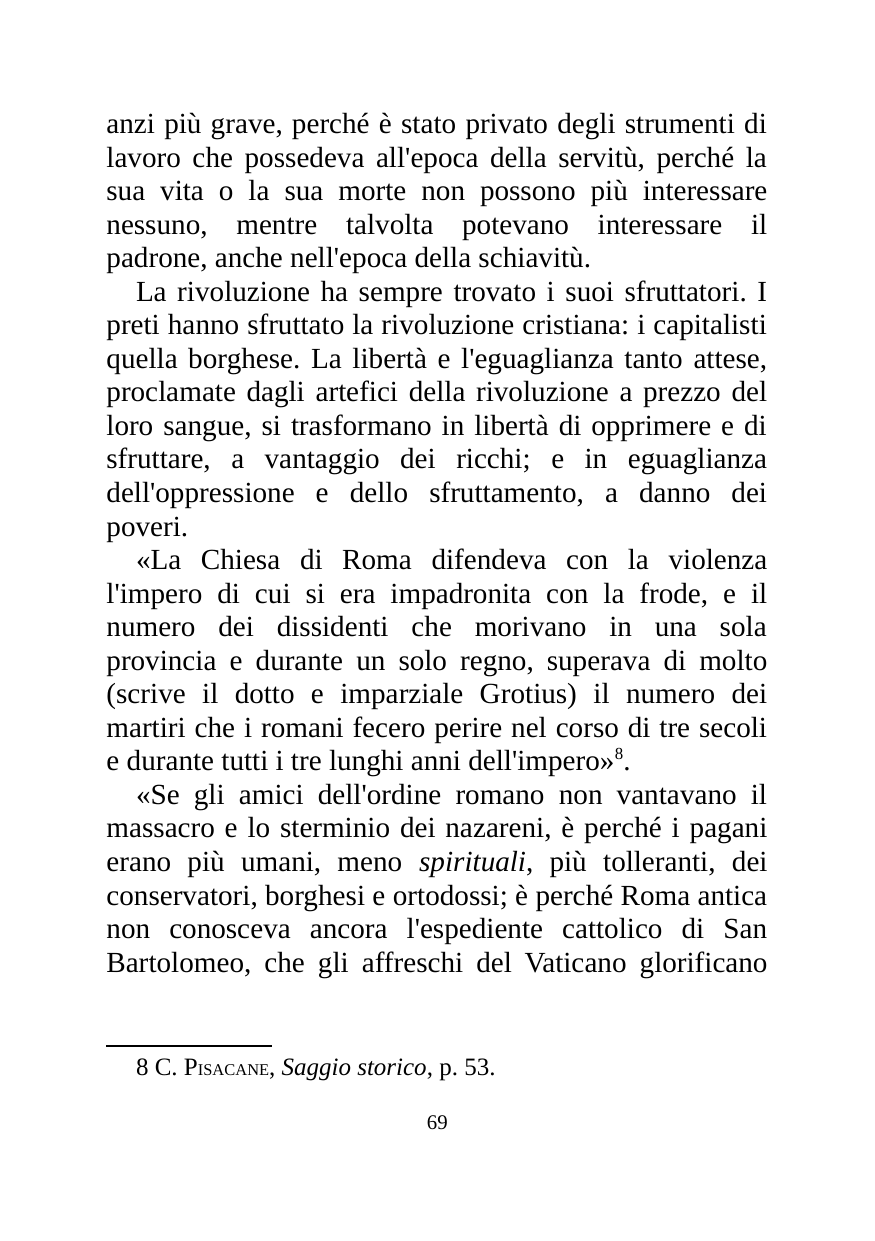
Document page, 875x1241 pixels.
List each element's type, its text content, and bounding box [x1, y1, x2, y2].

text «La Chiesa di Roma difendeva con la violenza l'impero di cui si era impadronita con la frode, e il numero dei dissidenti che morivano in una sola provincia e durante un solo regno, superava di molto (scrive il dotto e imparziale Grotius) il numero dei martiri che i romani fecero perire nel corso di tre secoli e durante tutti i tre lunghi anni dell'impero». [106, 542, 768, 777]
text «Se gli amici dell'ordine romano non vantavano il massacro e lo sterminio dei nazareni, è perché i pagani erano più umani, meno spirituali, più tolleranti, dei conservatori, borghesi e ortodossi; è perché Roma antica non conosceva ancora l'espediente cattolico di San Bartolomeo, che gli affreschi del Vaticano glorificano [106, 777, 768, 978]
text La rivoluzione ha sempre trovato i suoi sfruttatori. I preti hanno sfruttato la rivoluzione cristiana: i capitalisti quella borghese. La libertà e l'eguaglianza tanto attese, proclamate dagli artefici della rivoluzione a prezzo del loro sangue, si trasformano in libertà di opprimere e di sfruttare, a vantaggio dei ricchi; e in eguaglianza dell'oppressione e dello sfruttamento, a danno dei poveri. [106, 274, 768, 542]
text C. Pisacane, Saggio storico, p. 53. [106, 1052, 768, 1080]
text anzi più grave, perché è stato privato degli strumenti di lavoro che possedeva all'epoca della servitù, perché la sua vita o la sua morte non possono più interessare nessuno, mentre talvolta potevano interessare il padrone, anche nell'epoca della schiavitù. [106, 106, 768, 274]
